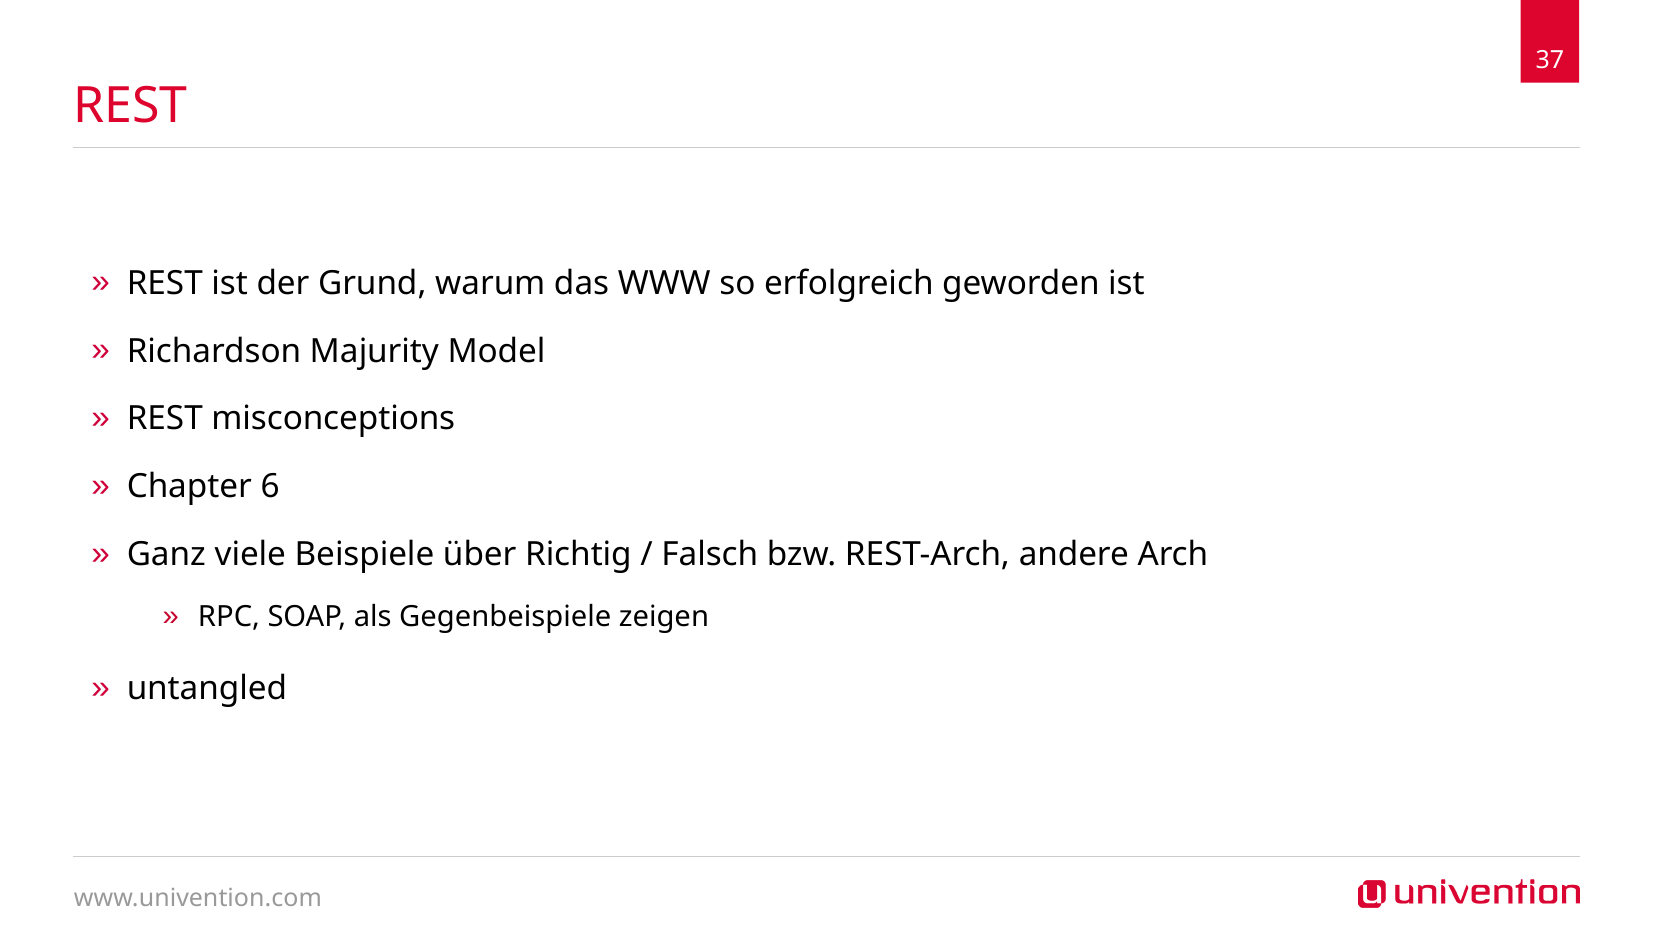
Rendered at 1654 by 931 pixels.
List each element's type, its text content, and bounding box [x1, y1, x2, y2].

title REST [73, 59, 1580, 148]
list REST ist der Grund, warum das WWW so erfolgreich geworden ist Richardson Majurity Model REST misconceptions Chapter 6 Ganz viele Beispiele über Richtig / Falsch bzw. REST-Arch, andere Arch RPC, SOAP, als Gegenbeispiele zeigen untangled [73, 236, 1580, 827]
picture [1358, 879, 1580, 908]
